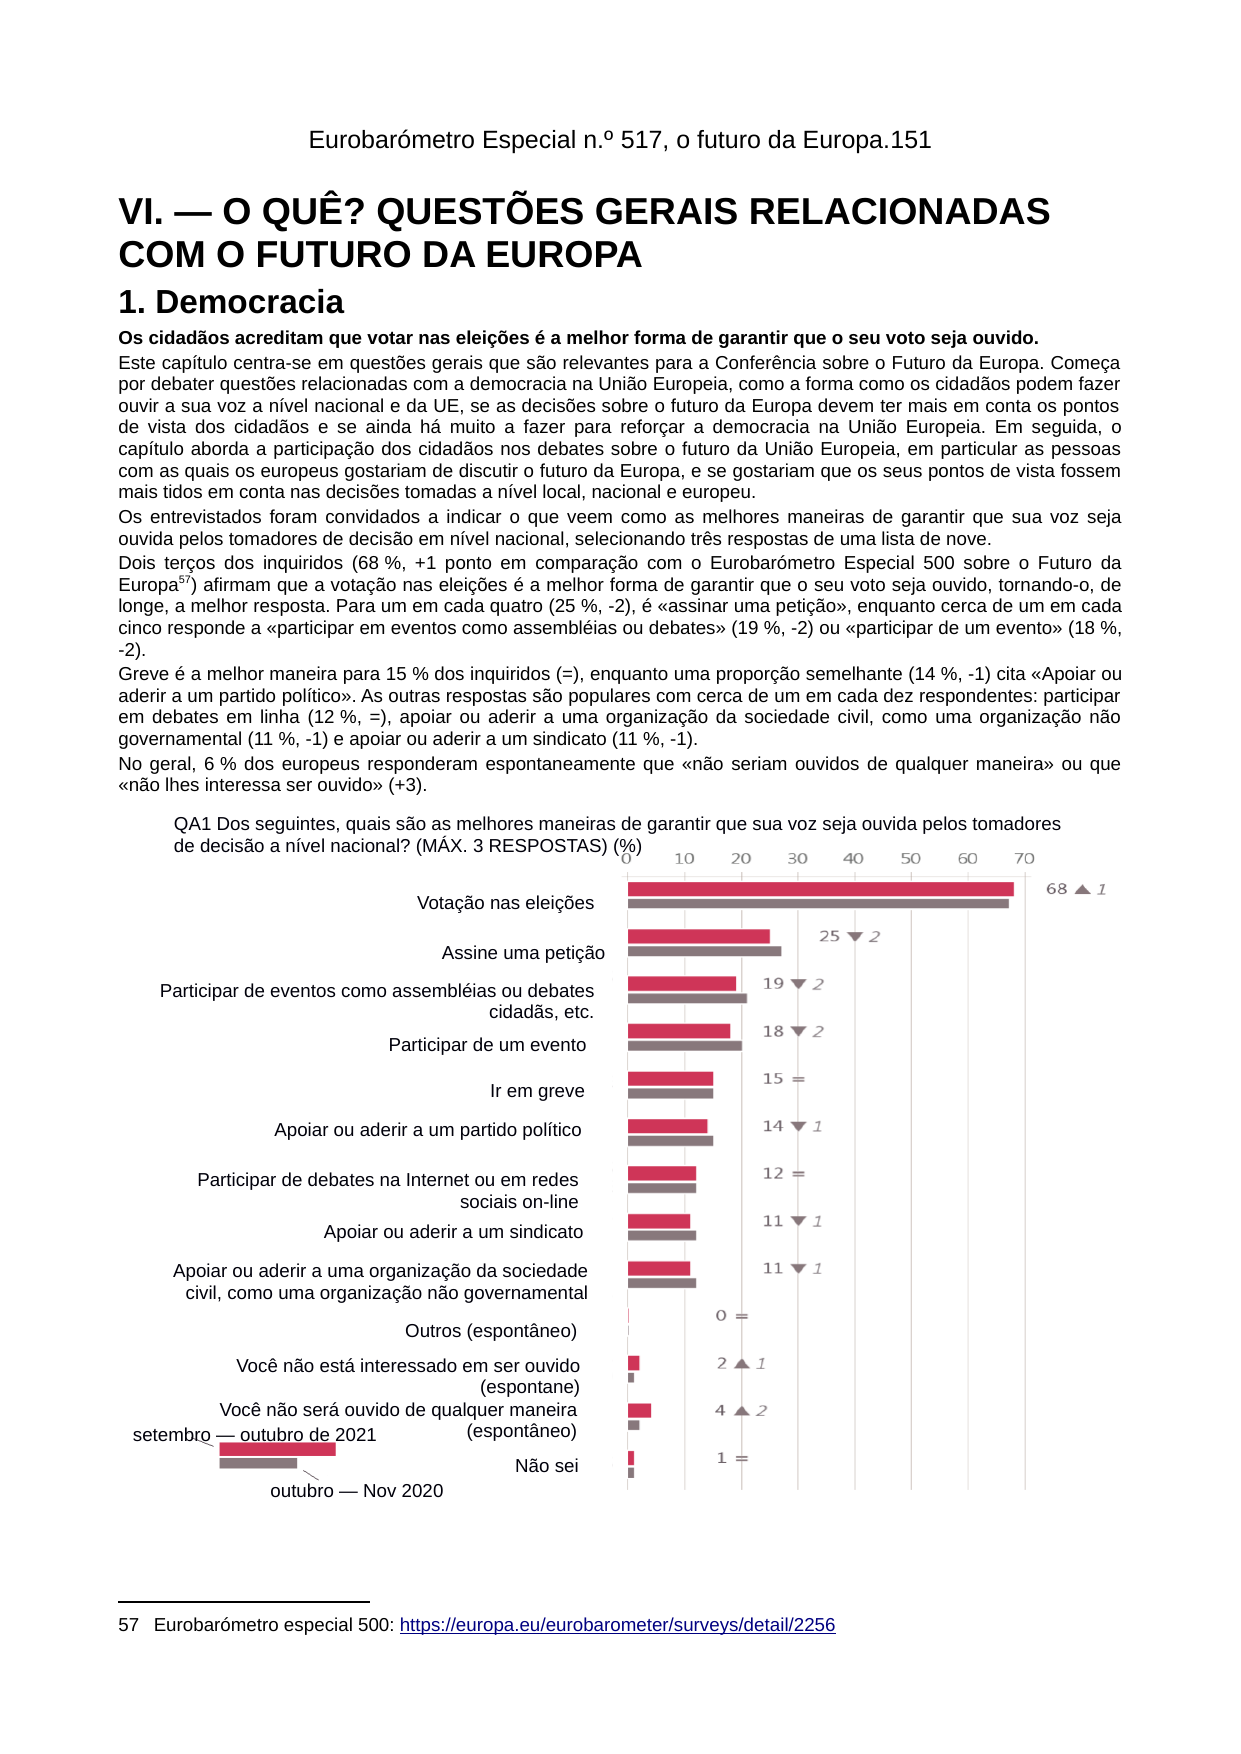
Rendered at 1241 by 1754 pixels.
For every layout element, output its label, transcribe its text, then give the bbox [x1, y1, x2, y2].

text Dois terços dos inquiridos (68 %, +1 ponto em comparação com o Eurobarómetro Especial 500 sobre o Futuro da Europa) afirmam que a votação nas eleições é a melhor forma de garantir que o seu voto seja ouvido, tornando-o, de longe, a melhor resposta. Para um em cada quatro (25 %, -2), é «assinar uma petição», enquanto cerca de um em cada cinco responde a «participar em eventos como assembléias ou debates» (19 %, -2) ou «participar de um evento» (18 %, -2). [118, 552, 1122, 660]
text Eurobarómetro especial 500: https://europa.eu/eurobarometer/surveys/detail/2256 [118, 1614, 1122, 1636]
text Os cidadãos acreditam que votar nas eleições é a melhor forma de garantir que o seu voto seja ouvido. [118, 327, 1122, 348]
picture [612, 843, 1117, 1501]
text Os entrevistados foram convidados a indicar o que veem como as melhores maneiras de garantir que sua voz seja ouvida pelos tomadores de decisão em nível nacional, selecionando três respostas de uma lista de nove. [118, 506, 1122, 549]
subtitle 1. Democracia [118, 282, 1122, 320]
text Greve é a melhor maneira para 15 % dos inquiridos (=), enquanto uma proporção semelhante (14 %, -1) cita «Apoiar ou aderir a um partido político». As outras respostas são populares com cerca de um em cada dez respondentes: participar em debates em linha (12 %, =), apoiar ou aderir a uma organização da sociedade civil, como uma organização não governamental (11 %, -1) e apoiar ou aderir a um sindicato (11 %, -1). [118, 663, 1122, 749]
text Este capítulo centra-se em questões gerais que são relevantes para a Conferência sobre o Futuro da Europa. Começa por debater questões relacionadas com a democracia na União Europeia, como a forma como os cidadãos podem fazer ouvir a sua voz a nível nacional e da UE, se as decisões sobre o futuro da Europa devem ter mais em conta os pontos de vista dos cidadãos e se ainda há muito a fazer para reforçar a democracia na União Europeia. Em seguida, o capítulo aborda a participação dos cidadãos nos debates sobre o futuro da União Europeia, em particular as pessoas com as quais os europeus gostariam de discutir o futuro da Europa, e se gostariam que os seus pontos de vista fossem mais tidos em conta nas decisões tomadas a nível local, nacional e europeu. [118, 352, 1122, 503]
picture [184, 1433, 339, 1481]
subtitle VI. — O QUÊ? QUESTÕES GERAIS RELACIONADAS COM O FUTURO DA EUROPA [118, 189, 1122, 276]
text No geral, 6 % dos europeus responderam espontaneamente que «não seriam ouvidos de qualquer maneira» ou que «não lhes interessa ser ouvido» (+3). [118, 753, 1122, 796]
